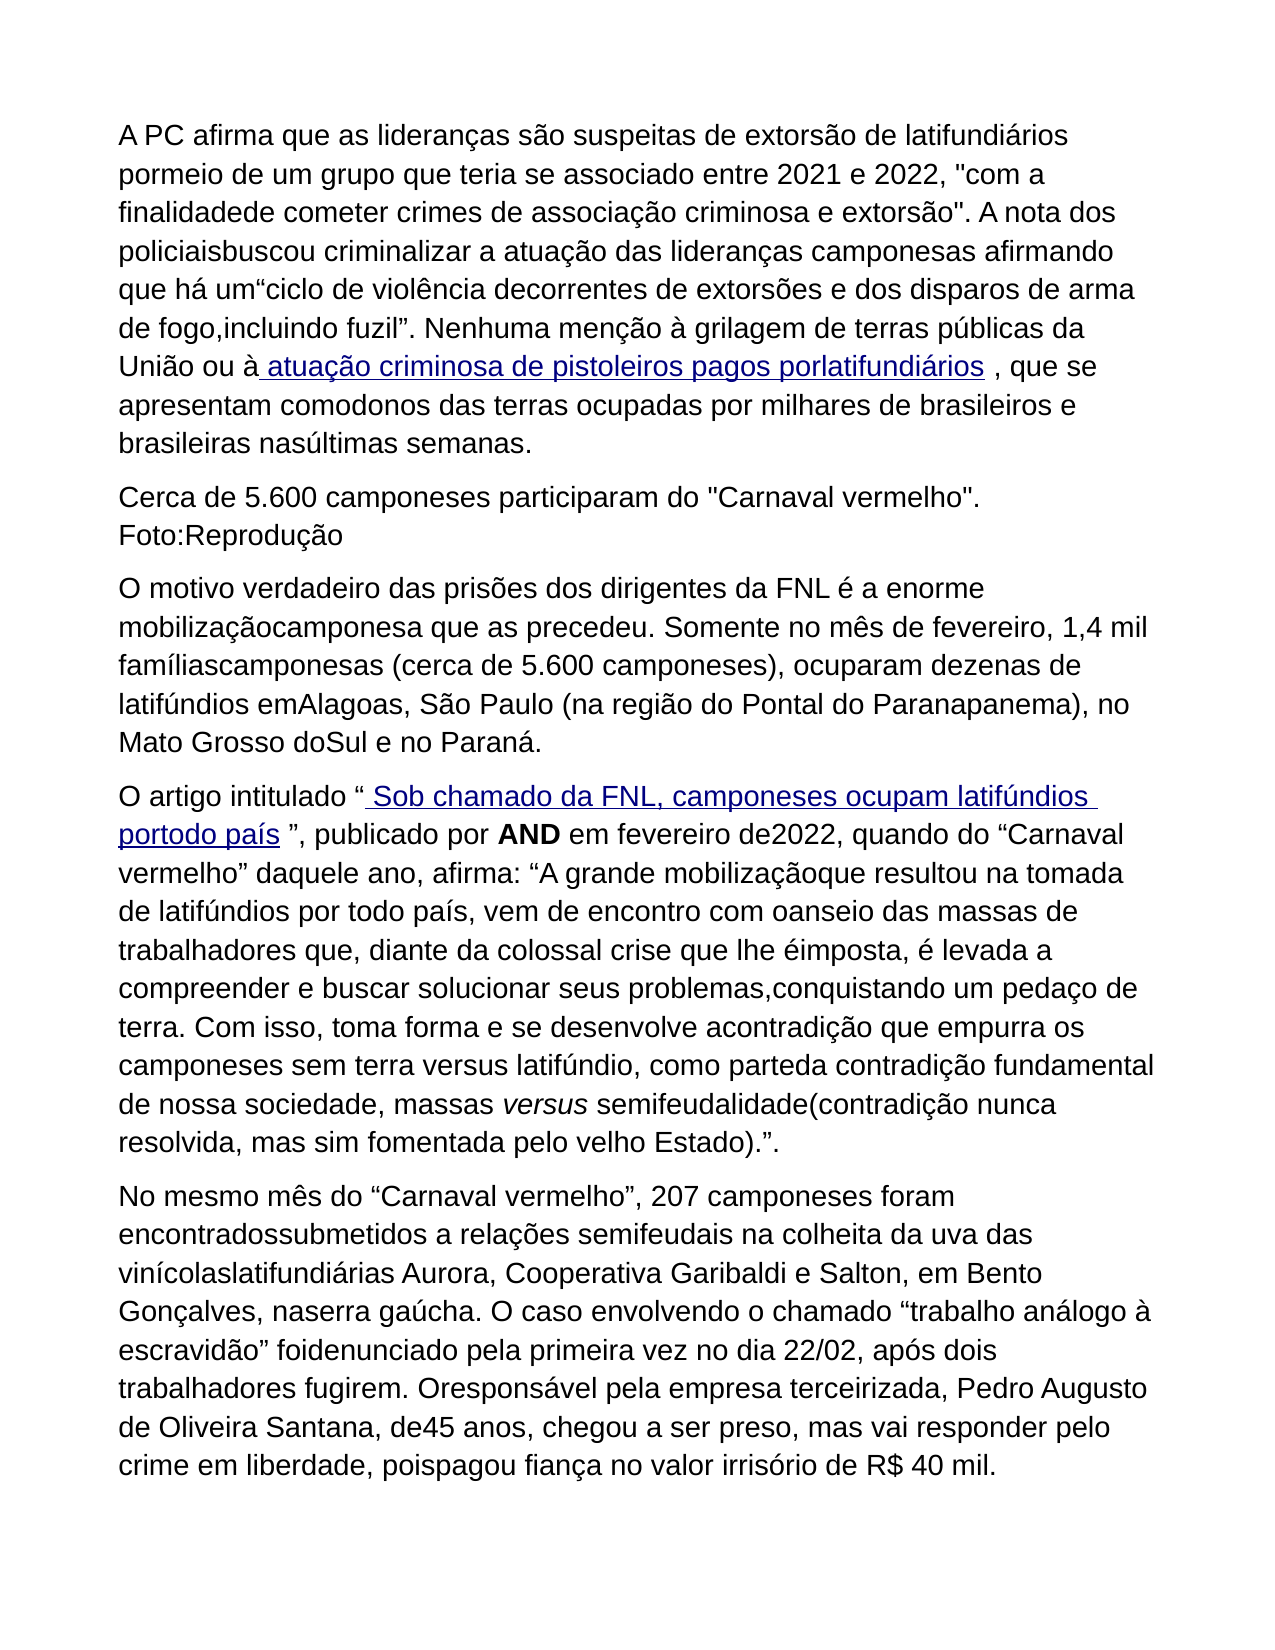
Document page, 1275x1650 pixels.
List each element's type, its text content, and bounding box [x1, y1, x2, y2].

text No mesmo mês do “Carnaval vermelho”, 207 camponeses foram encontradossubmetidos a relações semifeudais na colheita da uva das vinícolaslatifundiárias Aurora, Cooperativa Garibaldi e Salton, em Bento Gonçalves, naserra gaúcha. O caso envolvendo o chamado “trabalho análogo à escravidão” foidenunciado pela primeira vez no dia 22/02, após dois trabalhadores fugirem. Oresponsável pela empresa terceirizada, Pedro Augusto de Oliveira Santana, de45 anos, chegou a ser preso, mas vai responder pelo crime em liberdade, poispagou fiança no valor irrisório de R$ 40 mil. [118, 1178, 1157, 1482]
text O artigo intitulado “ Sob chamado da FNL, camponeses ocupam latifúndios portodo país ”, publicado por AND em fevereiro de2022, quando do “Carnaval vermelho” daquele ano, afirma: “A grande mobilizaçãoque resultou na tomada de latifúndios por todo país, vem de encontro com oanseio das massas de trabalhadores que, diante da colossal crise que lhe éimposta, é levada a compreender e buscar solucionar seus problemas,conquistando um pedaço de terra. Com isso, toma forma e se desenvolve acontradição que empurra os camponeses sem terra versus latifúndio, como parteda contradição fundamental de nossa sociedade, massas versus semifeudalidade(contradição nunca resolvida, mas sim fomentada pelo velho Estado).”. [118, 778, 1157, 1159]
text O motivo verdadeiro das prisões dos dirigentes da FNL é a enorme mobilizaçãocamponesa que as precedeu. Somente no mês de fevereiro, 1,4 mil famíliascamponesas (cerca de 5.600 camponeses), ocuparam dezenas de latifúndios emAlagoas, São Paulo (na região do Pontal do Paranapanema), no Mato Grosso doSul e no Paraná. [118, 571, 1157, 759]
text Cerca de 5.600 camponeses participaram do "Carnaval vermelho". Foto:Reprodução [118, 479, 1157, 552]
text A PC afirma que as lideranças são suspeitas de extorsão de latifundiários pormeio de um grupo que teria se associado entre 2021 e 2022, "com a finalidadede cometer crimes de associação criminosa e extorsão". A nota dos policiaisbuscou criminalizar a atuação das lideranças camponesas afirmando que há um“ciclo de violência decorrentes de extorsões e dos disparos de arma de fogo,incluindo fuzil”. Nenhuma menção à grilagem de terras públicas da União ou à atuação criminosa de pistoleiros pagos porlatifundiários , que se apresentam comodonos das terras ocupadas por milhares de brasileiros e brasileiras nasúltimas semanas. [118, 118, 1157, 460]
